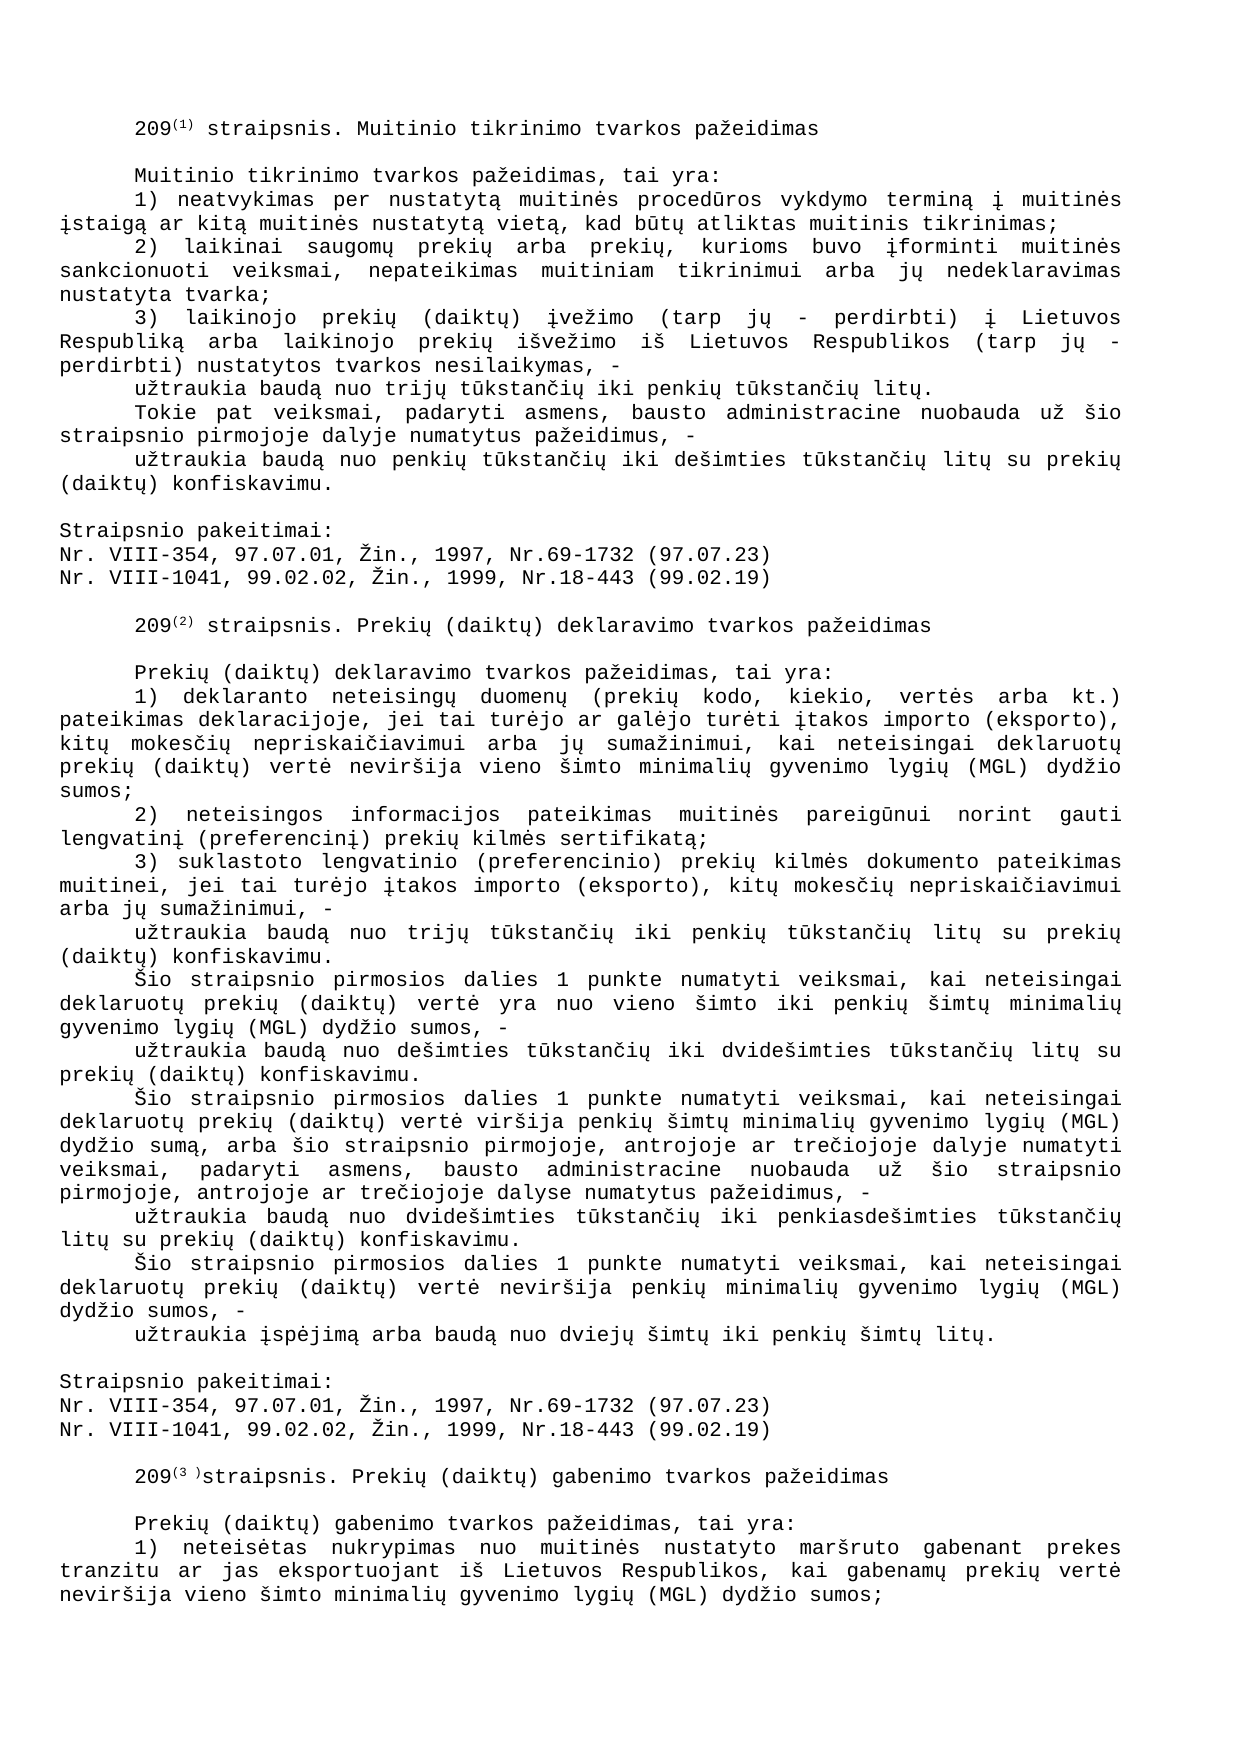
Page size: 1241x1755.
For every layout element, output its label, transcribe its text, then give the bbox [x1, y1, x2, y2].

text užtraukia įspėjimą arba baudą nuo dviejų šimtų iki penkių šimtų litų. [59, 1324, 1122, 1348]
text 3) suklastoto lengvatinio (preferencinio) prekių kilmės dokumento pateikimas muitinei, jei tai turėjo įtakos importo (eksporto), kitų mokesčių nepriskaičiavimui arba jų sumažinimui, - [59, 851, 1122, 922]
text 1) deklaranto neteisingų duomenų (prekių kodo, kiekio, vertės arba kt.) pateikimas deklaracijoje, jei tai turėjo ar galėjo turėti įtakos importo (eksporto), kitų mokesčių nepriskaičiavimui arba jų sumažinimui, kai neteisingai deklaruotų prekių (daiktų) vertė neviršija vieno šimto minimalių gyvenimo lygių (MGL) dydžio sumos; [59, 686, 1122, 804]
text užtraukia baudą nuo dvidešimties tūkstančių iki penkiasdešimties tūkstančių litų su prekių (daiktų) konfiskavimu. [59, 1206, 1122, 1253]
text Straipsnio pakeitimai: [59, 520, 1122, 544]
text 209(1) straipsnis. Muitinio tikrinimo tvarkos pažeidimas [59, 118, 1122, 142]
text 209(2) straipsnis. Prekių (daiktų) deklaravimo tvarkos pažeidimas [59, 615, 1122, 638]
text 3) laikinojo prekių (daiktų) įvežimo (tarp jų - perdirbti) į Lietuvos Respubliką arba laikinojo prekių išvežimo iš Lietuvos Respublikos (tarp jų - perdirbti) nustatytos tvarkos nesilaikymas, - [59, 307, 1122, 378]
text Muitinio tikrinimo tvarkos pažeidimas, tai yra: [59, 165, 1122, 189]
text užtraukia baudą nuo trijų tūkstančių iki penkių tūkstančių litų. [59, 378, 1122, 402]
text Nr. VIII-1041, 99.02.02, Žin., 1999, Nr.18-443 (99.02.19) [59, 1419, 1122, 1442]
text 2) neteisingos informacijos pateikimas muitinės pareigūnui norint gauti lengvatinį (preferencinį) prekių kilmės sertifikatą; [59, 804, 1122, 851]
text Nr. VIII-1041, 99.02.02, Žin., 1999, Nr.18-443 (99.02.19) [59, 567, 1122, 591]
text Nr. VIII-354, 97.07.01, Žin., 1997, Nr.69-1732 (97.07.23) [59, 544, 1122, 567]
text 1) neatvykimas per nustatytą muitinės procedūros vykdymo terminą į muitinės įstaigą ar kitą muitinės nustatytą vietą, kad būtų atliktas muitinis tikrinimas; [59, 189, 1122, 236]
text Tokie pat veiksmai, padaryti asmens, bausto administracine nuobauda už šio straipsnio pirmojoje dalyje numatytus pažeidimus, - [59, 402, 1122, 449]
text Šio straipsnio pirmosios dalies 1 punkte numatyti veiksmai, kai neteisingai deklaruotų prekių (daiktų) vertė viršija penkių šimtų minimalių gyvenimo lygių (MGL) dydžio sumą, arba šio straipsnio pirmojoje, antrojoje ar trečiojoje dalyje numatyti veiksmai, padaryti asmens, bausto administracine nuobauda už šio straipsnio pirmojoje, antrojoje ar trečiojoje dalyse numatytus pažeidimus, - [59, 1088, 1122, 1206]
text užtraukia baudą nuo dešimties tūkstančių iki dvidešimties tūkstančių litų su prekių (daiktų) konfiskavimu. [59, 1040, 1122, 1088]
text užtraukia baudą nuo penkių tūkstančių iki dešimties tūkstančių litų su prekių (daiktų) konfiskavimu. [59, 449, 1122, 496]
text Šio straipsnio pirmosios dalies 1 punkte numatyti veiksmai, kai neteisingai deklaruotų prekių (daiktų) vertė neviršija penkių minimalių gyvenimo lygių (MGL) dydžio sumos, - [59, 1253, 1122, 1324]
text 1) neteisėtas nukrypimas nuo muitinės nustatyto maršruto gabenant prekes tranzitu ar jas eksportuojant iš Lietuvos Respublikos, kai gabenamų prekių vertė neviršija vieno šimto minimalių gyvenimo lygių (MGL) dydžio sumos; [59, 1537, 1122, 1608]
text Straipsnio pakeitimai: [59, 1371, 1122, 1395]
text Nr. VIII-354, 97.07.01, Žin., 1997, Nr.69-1732 (97.07.23) [59, 1395, 1122, 1419]
text Prekių (daiktų) gabenimo tvarkos pažeidimas, tai yra: [59, 1513, 1122, 1537]
text Šio straipsnio pirmosios dalies 1 punkte numatyti veiksmai, kai neteisingai deklaruotų prekių (daiktų) vertė yra nuo vieno šimto iki penkių šimtų minimalių gyvenimo lygių (MGL) dydžio sumos, - [59, 969, 1122, 1040]
text 2) laikinai saugomų prekių arba prekių, kurioms buvo įforminti muitinės sankcionuoti veiksmai, nepateikimas muitiniam tikrinimui arba jų nedeklaravimas nustatyta tvarka; [59, 236, 1122, 307]
text užtraukia baudą nuo trijų tūkstančių iki penkių tūkstančių litų su prekių (daiktų) konfiskavimu. [59, 922, 1122, 969]
text 209(3 )straipsnis. Prekių (daiktų) gabenimo tvarkos pažeidimas [59, 1466, 1122, 1489]
text Prekių (daiktų) deklaravimo tvarkos pažeidimas, tai yra: [59, 662, 1122, 686]
